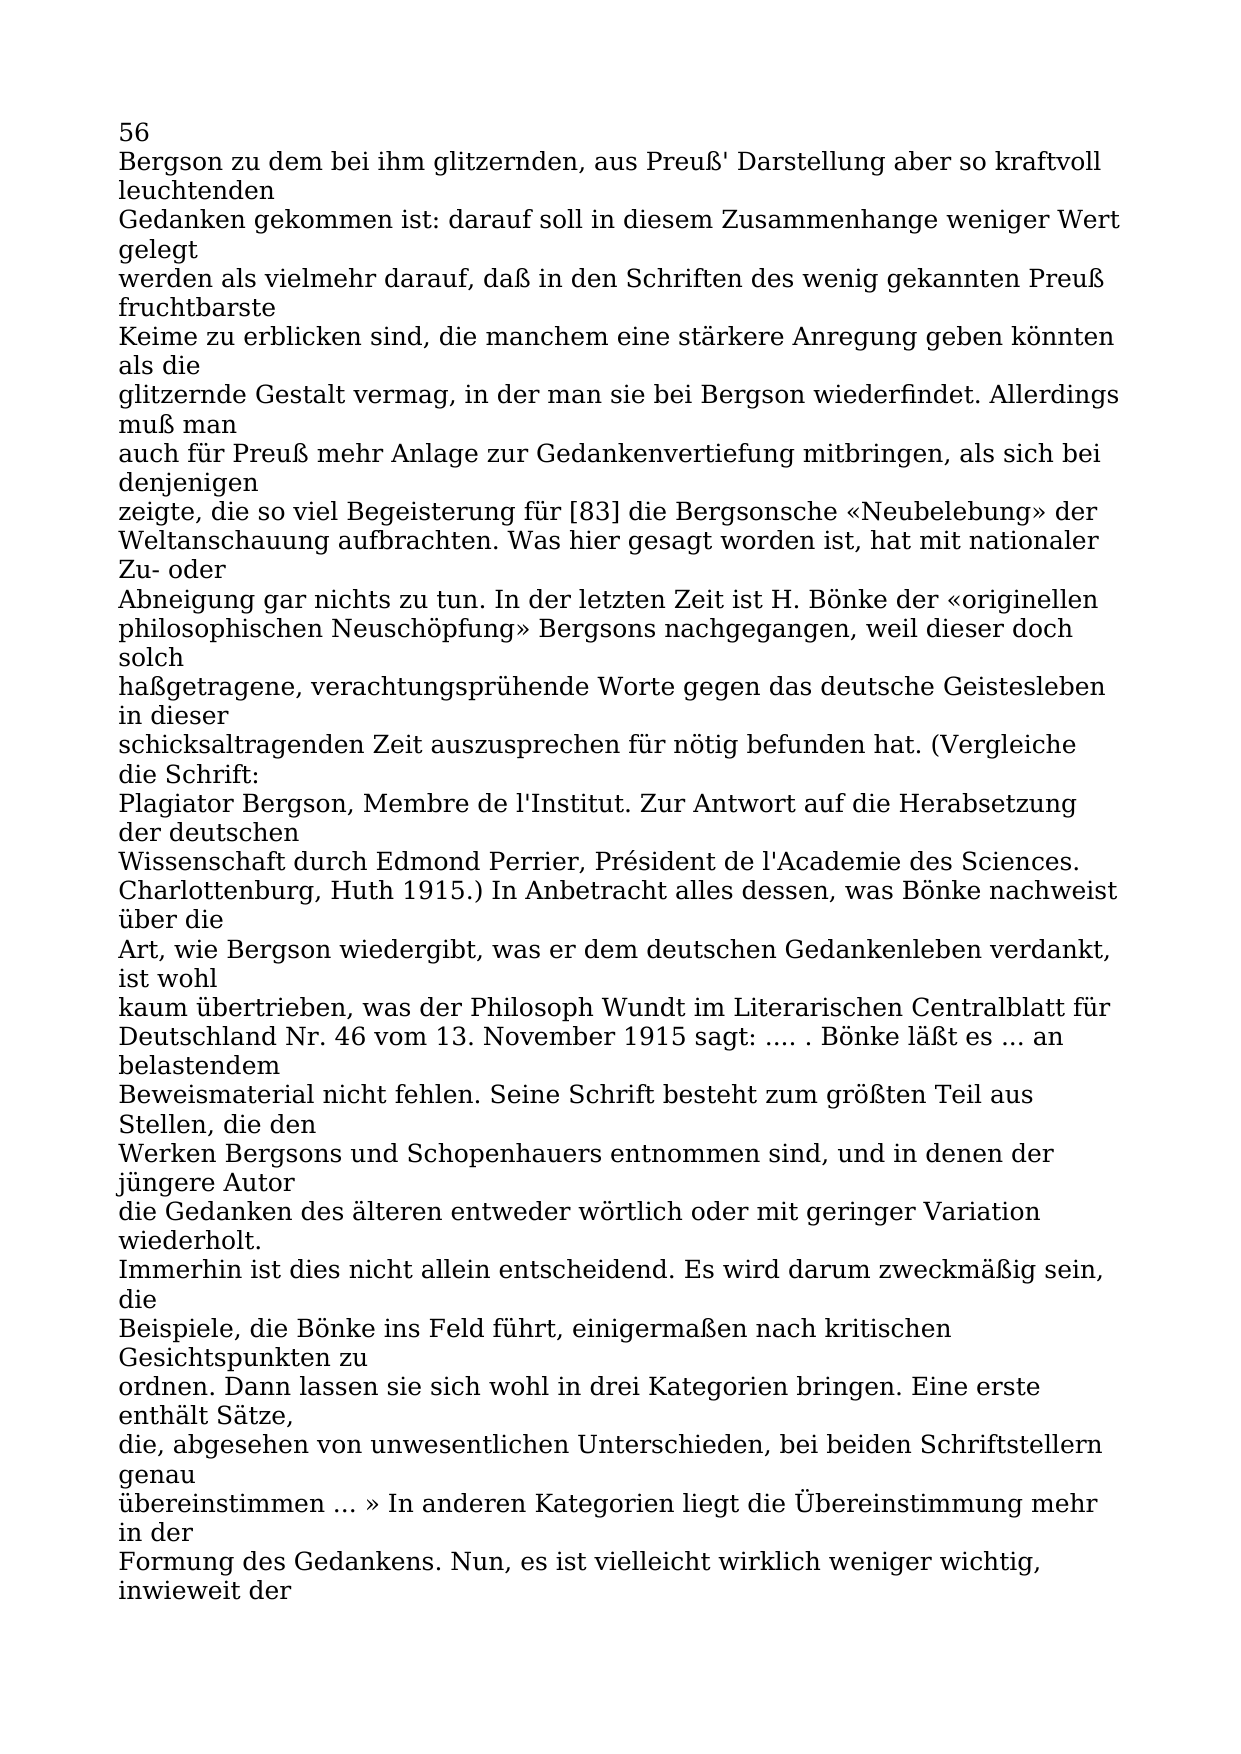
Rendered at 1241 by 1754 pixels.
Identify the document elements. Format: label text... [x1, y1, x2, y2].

text zeigte, die so viel Begeisterung für [83] die Bergsonsche «Neubelebung» der [118, 497, 1122, 526]
text schicksaltragenden Zeit auszusprechen für nötig befunden hat. (Vergleiche die Schrift: [118, 731, 1122, 789]
text 56 [118, 118, 1122, 147]
text Gedanken gekommen ist: darauf soll in diesem Zusammenhange weniger Wert gelegt [118, 206, 1122, 264]
text philosophischen Neuschöpfung» Bergsons nachgegangen, weil dieser doch solch [118, 614, 1122, 672]
text übereinstimmen ... » In anderen Kategorien liegt die Übereinstimmung mehr in der [118, 1489, 1122, 1547]
text kaum übertrieben, was der Philosoph Wundt im Literarischen Centralblatt für [118, 993, 1122, 1022]
text Formung des Gedankens. Nun, es ist vielleicht wirklich weniger wichtig, inwieweit der [118, 1547, 1122, 1606]
text auch für Preuß mehr Anlage zur Gedankenvertiefung mitbringen, als sich bei denjenigen [118, 439, 1122, 497]
text Keime zu erblicken sind, die manchem eine stärkere Anregung geben könnten als die [118, 322, 1122, 381]
text Bergson zu dem bei ihm glitzernden, aus Preuß' Darstellung aber so kraftvoll leuchtenden [118, 147, 1122, 206]
text werden als vielmehr darauf, daß in den Schriften des wenig gekannten Preuß fruchtbarste [118, 264, 1122, 322]
text ordnen. Dann lassen sie sich wohl in drei Kategorien bringen. Eine erste enthält Sätze, [118, 1372, 1122, 1431]
text Weltanschauung aufbrachten. Was hier gesagt worden ist, hat mit nationaler Zu- oder [118, 526, 1122, 585]
text Art, wie Bergson wiedergibt, was er dem deutschen Gedankenleben verdankt, ist wohl [118, 935, 1122, 993]
text Beweismaterial nicht fehlen. Seine Schrift besteht zum größten Teil aus Stellen, die den [118, 1081, 1122, 1139]
text die, abgesehen von unwesentlichen Unterschieden, bei beiden Schriftstellern genau [118, 1431, 1122, 1489]
text Werken Bergsons und Schopenhauers entnommen sind, und in denen der jüngere Autor [118, 1139, 1122, 1197]
text glitzernde Gestalt vermag, in der man sie bei Bergson wiederfindet. Allerdings muß man [118, 381, 1122, 439]
text Charlottenburg, Huth 1915.) In Anbetracht alles dessen, was Bönke nachweist über die [118, 876, 1122, 935]
text haßgetragene, verachtungsprühende Worte gegen das deutsche Geistesleben in dieser [118, 672, 1122, 731]
text Deutschland Nr. 46 vom 13. November 1915 sagt: .... . Bönke läßt es ... an belastendem [118, 1022, 1122, 1081]
text Immerhin ist dies nicht allein entscheidend. Es wird darum zweckmäßig sein, die [118, 1256, 1122, 1314]
text die Gedanken des älteren entweder wörtlich oder mit geringer Variation wiederholt. [118, 1197, 1122, 1256]
text Wissenschaft durch Edmond Perrier, Président de l'Academie des Sciences. [118, 847, 1122, 876]
text Abneigung gar nichts zu tun. In der letzten Zeit ist H. Bönke der «originellen [118, 585, 1122, 614]
text Beispiele, die Bönke ins Feld führt, einigermaßen nach kritischen Gesichtspunkten zu [118, 1314, 1122, 1372]
text Plagiator Bergson, Membre de l'Institut. Zur Antwort auf die Herabsetzung der deutschen [118, 789, 1122, 847]
